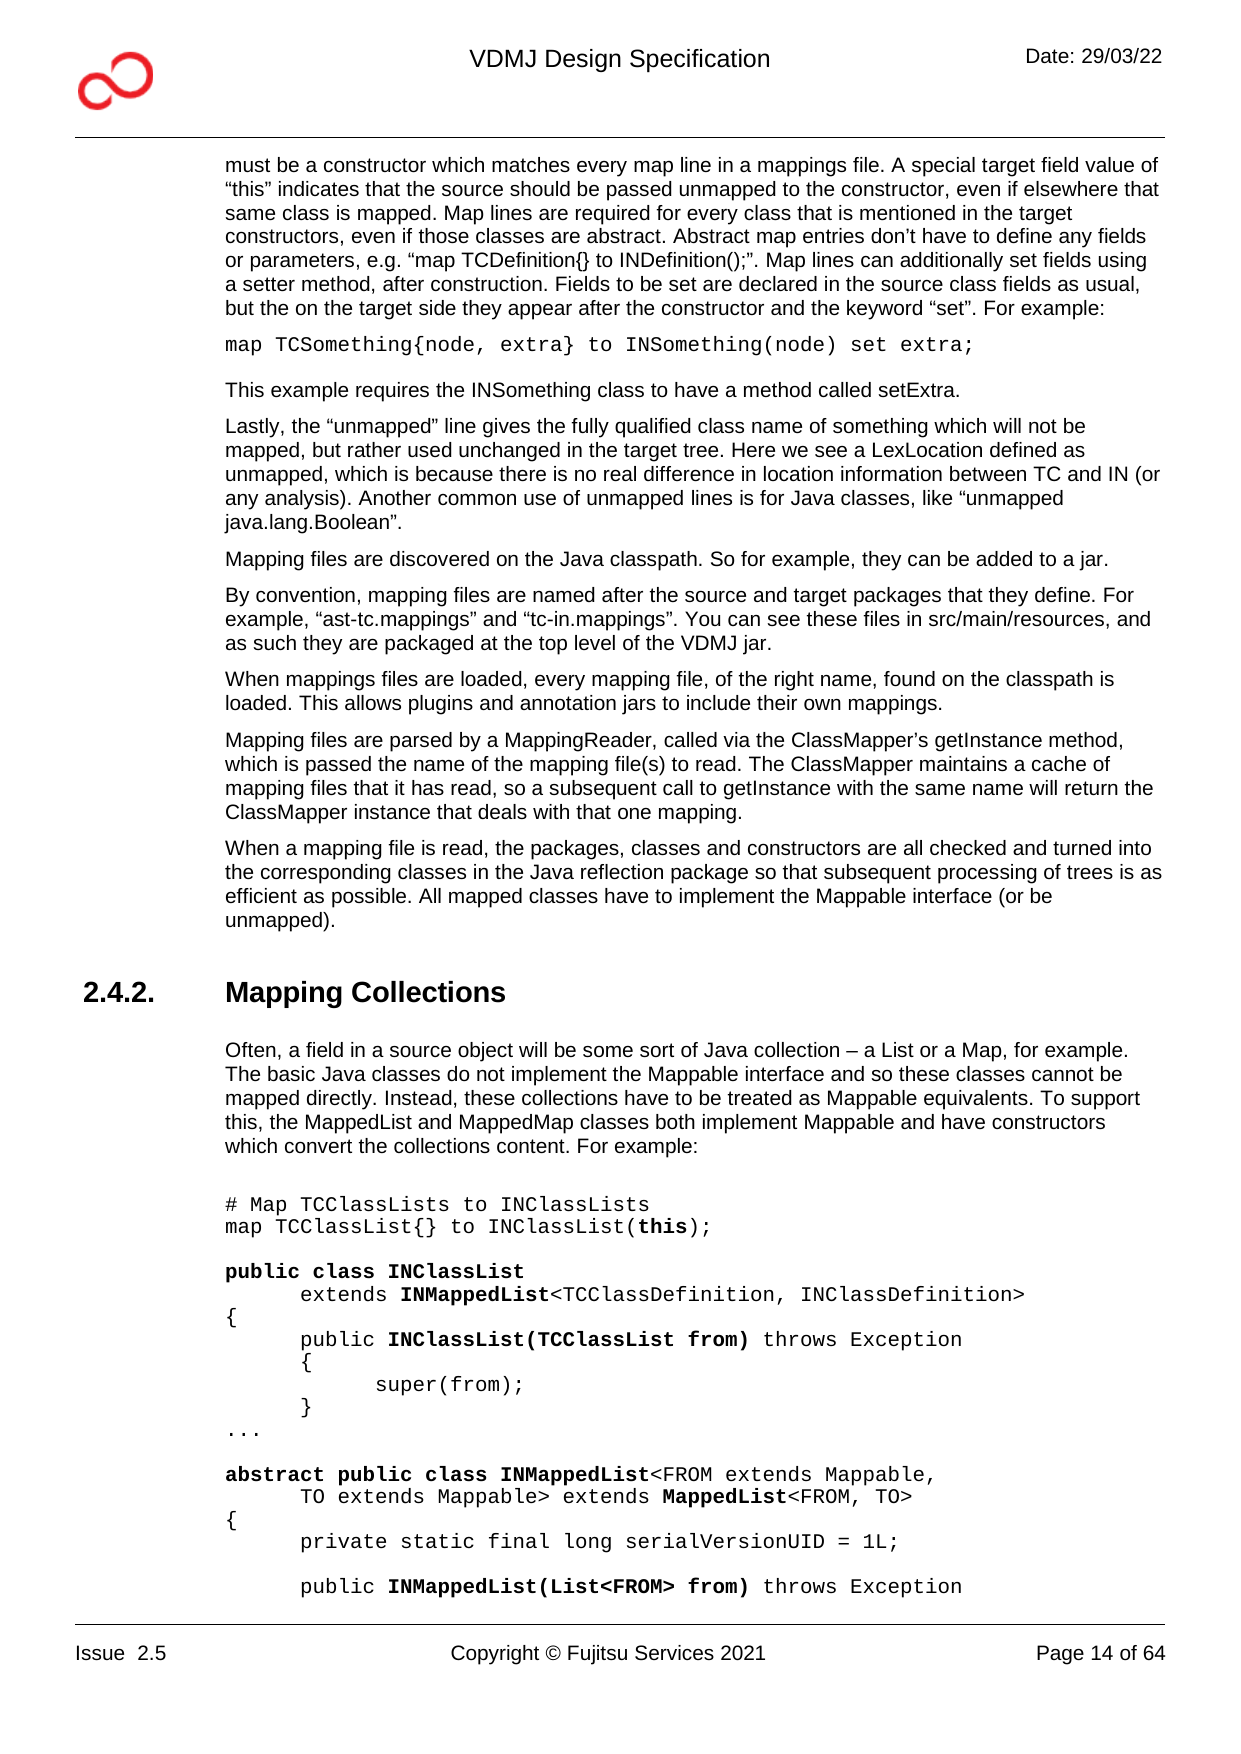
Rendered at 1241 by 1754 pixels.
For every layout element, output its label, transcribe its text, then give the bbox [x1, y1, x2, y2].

text map TCSomething{node, extra} to INSomething(node) set extra; [225, 333, 1165, 356]
text map TCClassList{} to INClassList(this); [225, 1216, 1165, 1238]
text By convention, mapping files are named after the source and target packages that they define. For example, “ast-tc.mappings” and “tc-in.mappings”. You can see these files in src/main/resources, and as such they are packaged at the top level of the VDMJ jar. [225, 583, 1165, 655]
text Mapping files are discovered on the Java classpath. So for example, they can be added to a jar. [225, 547, 1165, 571]
text Often, a field in a source object will be some sort of Java collection – a List or a Map, for example. The basic Java classes do not implement the Mappable interface and so these classes cannot be mapped directly. Instead, these collections have to be treated as Mappable equivalents. To support this, the MappedList and MappedMap classes both implement Mappable and have constructors which convert the collections content. For example: [225, 1038, 1165, 1158]
picture [78, 44, 153, 120]
text ... [225, 1418, 1165, 1441]
text super(from); [225, 1373, 1165, 1396]
text Mapping files are parsed by a MappingReader, called via the ClassMapper’s getInstance method, which is passed the name of the mapping file(s) to read. The ClassMapper maintains a cache of mapping files that it has read, so a subsequent call to getInstance with the same name will return the ClassMapper instance that deals with that one mapping. [225, 728, 1165, 824]
text When a mapping file is read, the packages, classes and constructors are all checked and turned into the corresponding classes in the Java reflection package so that subsequent processing of trees is as efficient as possible. All mapped classes have to implement the Mappable interface (or be unmapped). [225, 836, 1165, 932]
text { [225, 1351, 1165, 1373]
text public INClassList(TCClassList from) throws Exception [225, 1328, 1165, 1351]
text public class INClassList [225, 1261, 1165, 1283]
text extends INMappedList<TCClassDefinition, INClassDefinition> [225, 1283, 1165, 1306]
text must be a constructor which matches every map line in a mappings file. A special target field value of “this” indicates that the source should be passed unmapped to the constructor, even if elsewhere that same class is mapped. Map lines are required for every class that is mentioned in the target constructors, even if those classes are abstract. Abstract map entries don’t have to define any fields or parameters, e.g. “map TCDefinition{} to INDefinition();”. Map lines can additionally set fields using a setter method, after construction. Fields to be set are declared in the source class fields as usual, but the on the target side they appear after the constructor and the keyword “set”. For example: [225, 153, 1165, 321]
subtitle Mapping Collections [75, 975, 1165, 1008]
text { [225, 1508, 1165, 1531]
text public INMappedList(List<FROM> from) throws Exception [225, 1576, 1165, 1598]
text { [225, 1306, 1165, 1328]
text TO extends Mappable> extends MappedList<FROM, TO> [225, 1486, 1165, 1508]
text This example requires the INSomething class to have a method called setExtra. [225, 378, 1165, 402]
text # Map TCClassLists to INClassLists [225, 1193, 1165, 1216]
text abstract public class INMappedList<FROM extends Mappable, [225, 1463, 1165, 1486]
text Lastly, the “unmapped” line gives the fully qualified class name of something which will not be mapped, but rather used unchanged in the target tree. Here we see a LexLocation defined as unmapped, which is because there is no real difference in location information between TC and IN (or any analysis). Another common use of unmapped lines is for Java classes, like “unmapped java.lang.Boolean”. [225, 414, 1165, 534]
text private static final long serialVersionUID = 1L; [225, 1531, 1165, 1553]
text } [225, 1396, 1165, 1418]
text When mappings files are loaded, every mapping file, of the right name, found on the classpath is loaded. This allows plugins and annotation jars to include their own mappings. [225, 668, 1165, 716]
